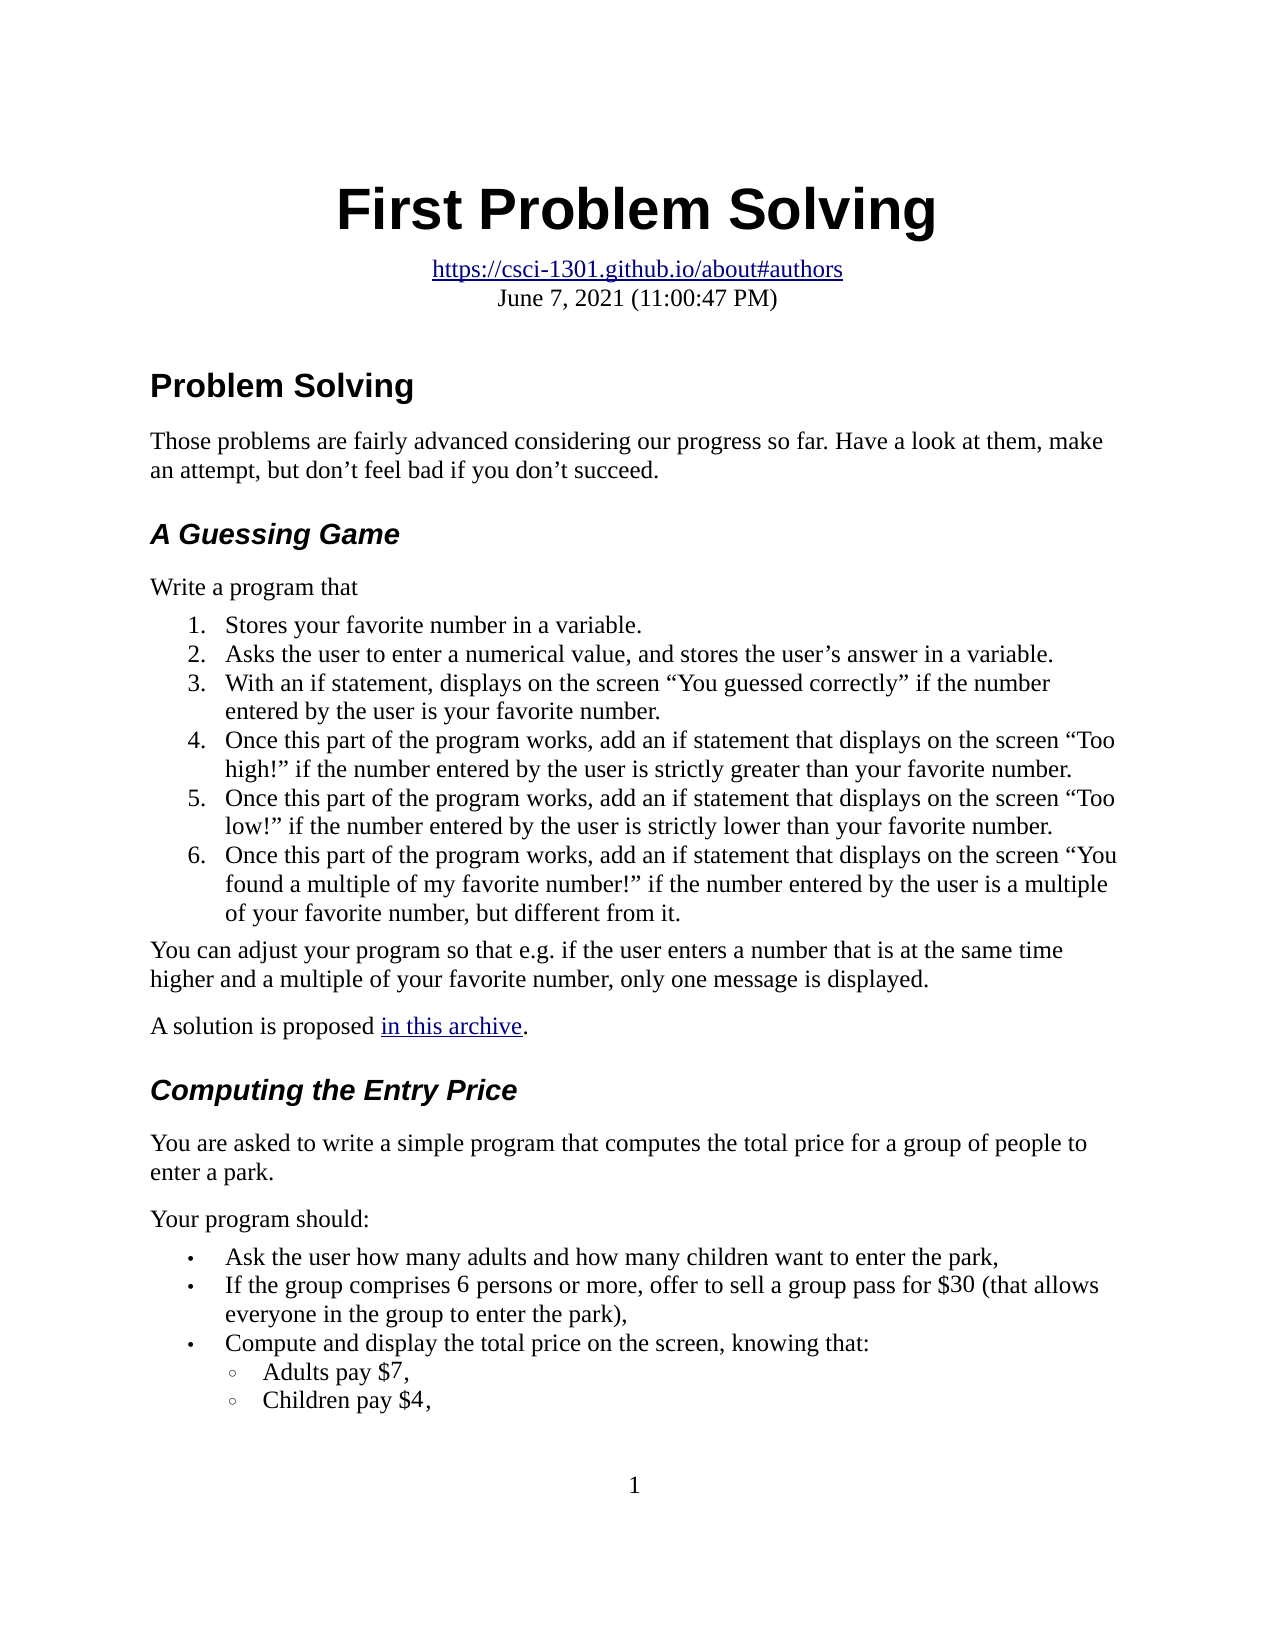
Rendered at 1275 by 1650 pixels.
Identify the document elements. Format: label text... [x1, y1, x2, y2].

list With an if statement, displays on the screen “You guessed correctly” if the number entered by the user is your favorite number. [187, 668, 1125, 725]
list If the group comprises persons or more, offer to sell a group pass for $ (that allows everyone in the group to enter the park), [187, 1270, 1125, 1328]
list Asks the user to enter a numerical value, and stores the user’s answer in a variable. [187, 639, 1125, 668]
list Once this part of the program works, add an if statement that displays on the screen “Too high!” if the number entered by the user is strictly greater than your favorite number. [187, 725, 1125, 783]
list Once this part of the program works, add an if statement that displays on the screen “Too low!” if the number entered by the user is strictly lower than your favorite number. [187, 783, 1125, 840]
text A solution is proposed in this archive. [150, 1011, 1125, 1039]
text Your program should: [150, 1204, 1125, 1233]
text June 7, 2021 (11:00:47 PM) [150, 283, 1125, 312]
list Adults pay $, [225, 1357, 1125, 1385]
list Children pay $, [225, 1385, 1125, 1414]
text https://csci-1301.github.io/about#authors [150, 254, 1125, 283]
list Once this part of the program works, add an if statement that displays on the screen “You found a multiple of my favorite number!” if the number entered by the user is a multiple of your favorite number, but different from it. [187, 840, 1125, 926]
list Compute and display the total price on the screen, knowing that: [187, 1328, 1125, 1357]
subtitle A Guessing Game [150, 517, 1125, 551]
text You are asked to write a simple program that computes the total price for a group of people to enter a park. [150, 1128, 1125, 1186]
title First Problem Solving [150, 175, 1125, 242]
subtitle Problem Solving [150, 366, 1125, 404]
list Ask the user how many adults and how many children want to enter the park, [187, 1242, 1125, 1270]
list Stores your favorite number in a variable. [187, 610, 1125, 639]
text Write a program that [150, 572, 1125, 601]
text You can adjust your program so that e.g. if the user enters a number that is at the same time higher and a multiple of your favorite number, only one message is displayed. [150, 935, 1125, 993]
subtitle Computing the Entry Price [150, 1073, 1125, 1107]
text Those problems are fairly advanced considering our progress so far. Have a look at them, make an attempt, but don’t feel bad if you don’t succeed. [150, 426, 1125, 483]
